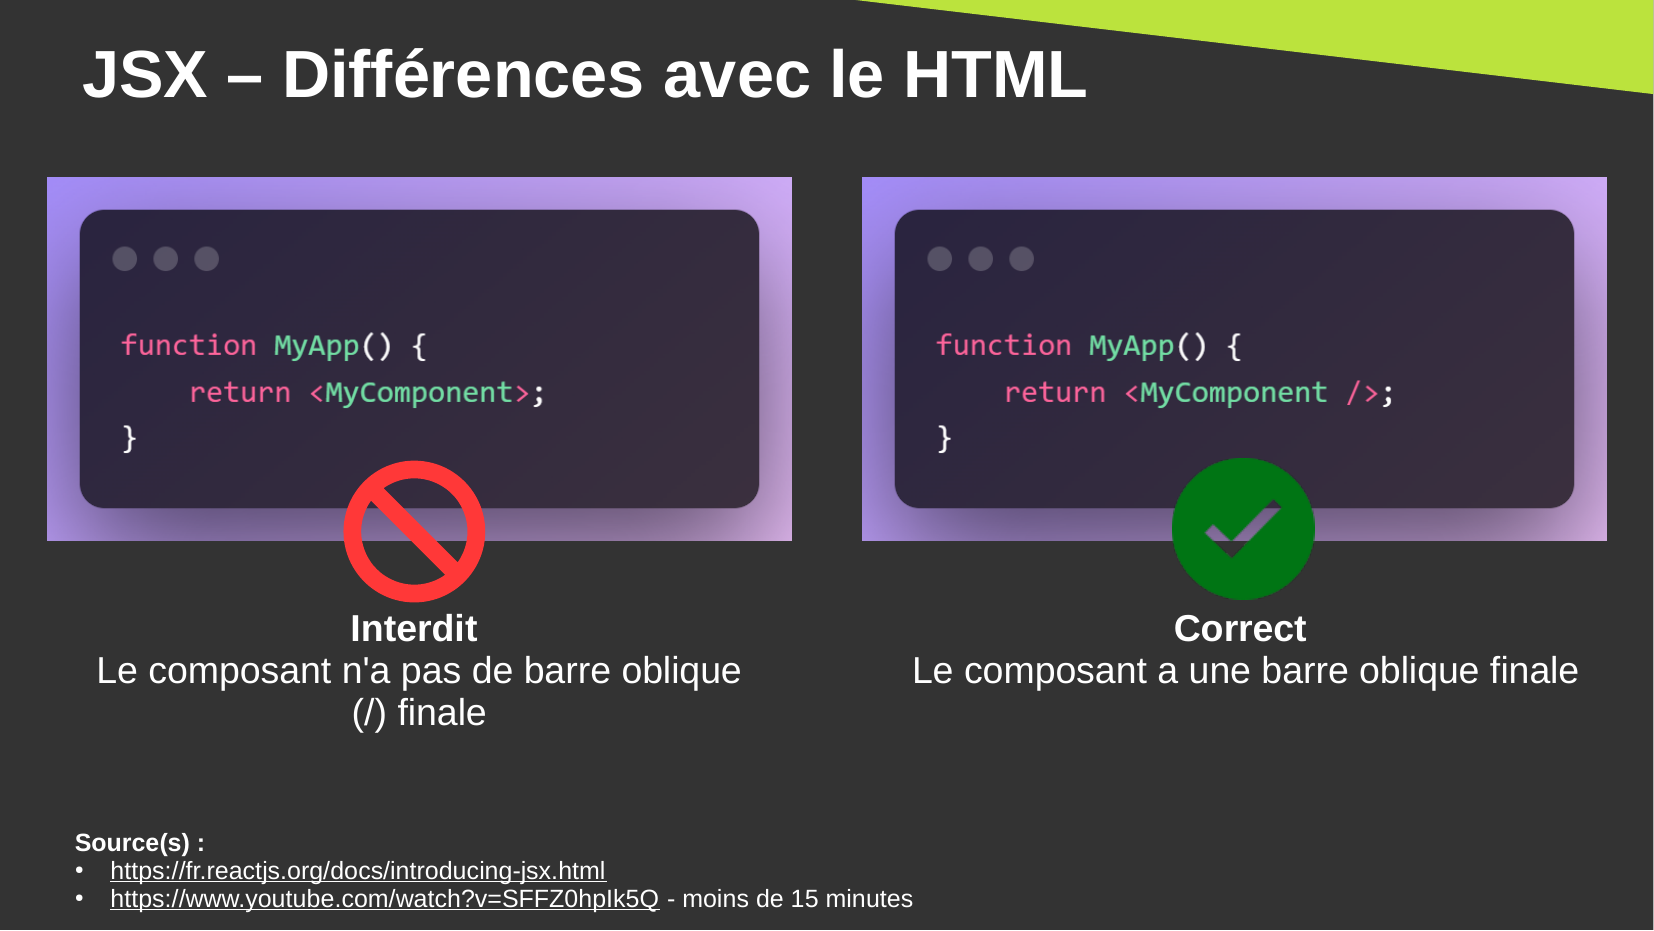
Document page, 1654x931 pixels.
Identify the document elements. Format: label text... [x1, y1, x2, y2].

text_box Correct Le composant a une barre oblique finale [831, 600, 1654, 815]
text_box Interdit Le composant n'a pas de barre oblique (/) finale [64, 599, 774, 741]
text_box [855, 0, 1654, 95]
text_box [343, 460, 486, 599]
text_box Source(s) : https://fr.reactjs.org/docs/introducing-jsx.html https://www.youtube.com/watch?v=SFFZ0hpIk5Q - moins de 15 minutes [60, 821, 1546, 921]
picture [362, 502, 411, 542]
title JSX – Différences avec le HTML [82, 37, 1571, 112]
picture [385, 479, 467, 542]
picture [862, 177, 1607, 600]
picture [47, 177, 792, 542]
